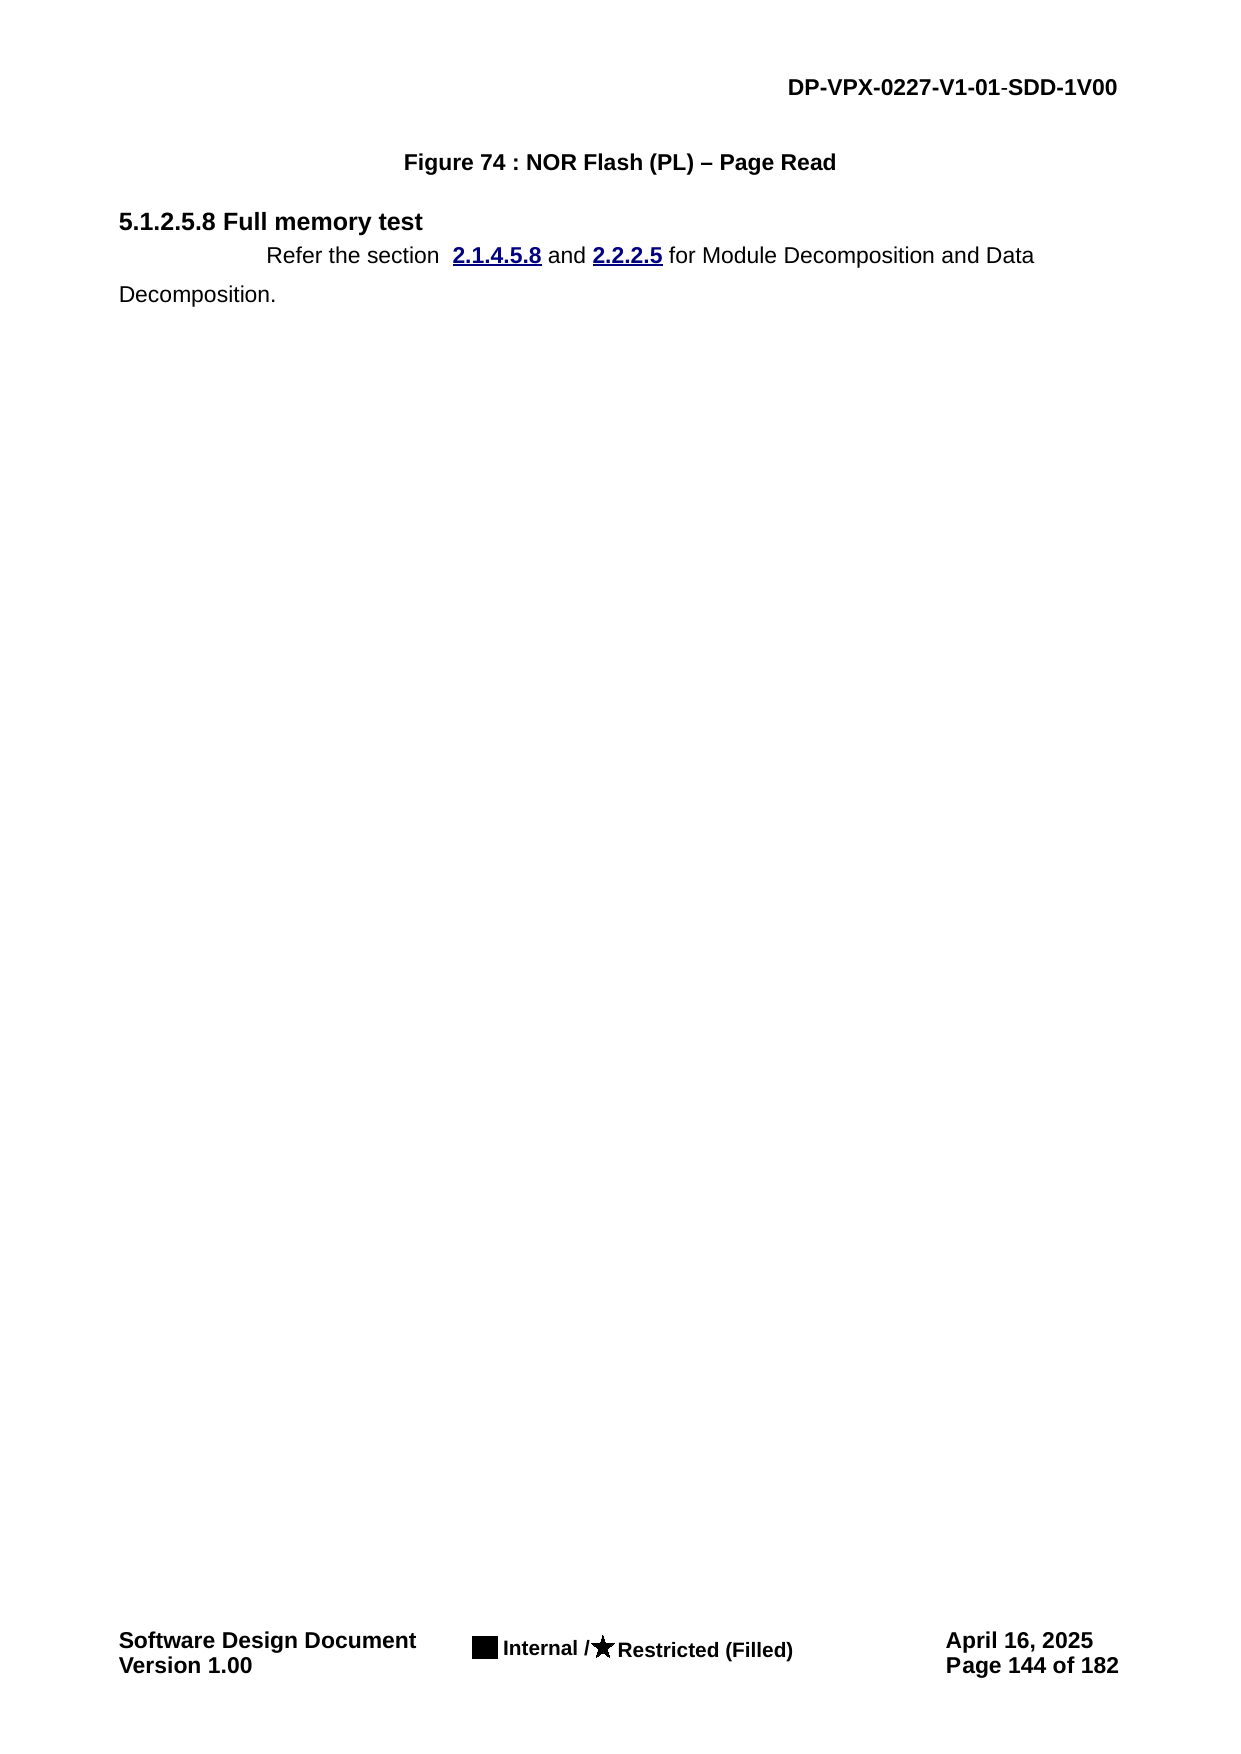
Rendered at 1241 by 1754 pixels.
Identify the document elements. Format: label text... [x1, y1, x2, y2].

text Refer the section 2.1.4.5.8 and 2.2.2.5 for Module Decomposition and Data Decomposition. [118, 242, 1122, 307]
subtitle Full memory test [118, 212, 1122, 235]
text Figure 74 : NOR Flash (PL) – Page Read [118, 150, 1122, 175]
